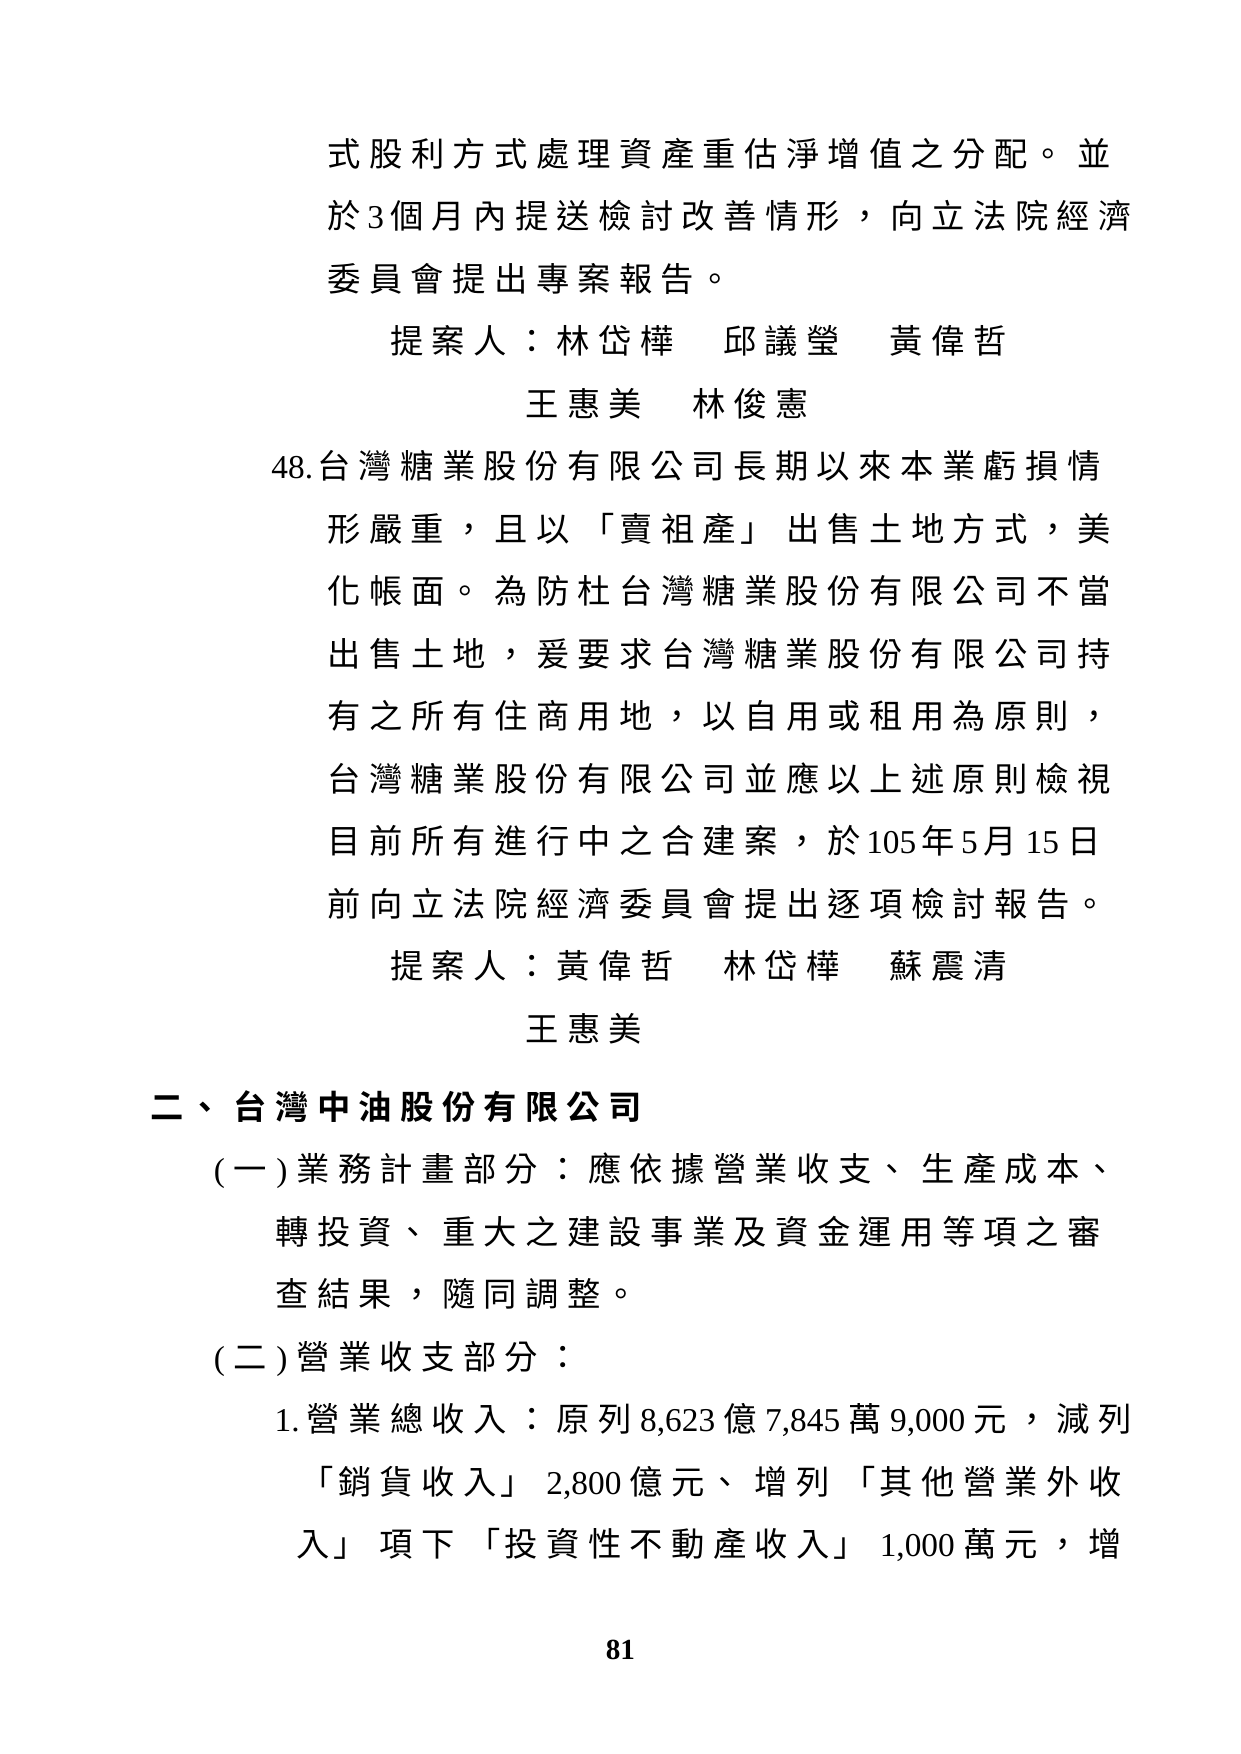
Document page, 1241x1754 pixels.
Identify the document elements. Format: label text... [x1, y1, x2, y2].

text 式股利方式處理資產重估淨增值之分配。並於3個月內提送檢討改善情形，向立法院經濟委員會提出專案報告。 [271, 110, 1136, 298]
text 1.營業總收入：原列8,623億7,845萬9,000元，減列「銷貨收入」2,800億元、增列「其他營業外收入」項下「投資性不動產收入」1,000萬元，增 [265, 1375, 1136, 1563]
text 二、台灣中油股份有限公司 [104, 1063, 1136, 1125]
text (二)營業收支部分： [208, 1313, 1136, 1375]
text 提案人：林岱樺 邱議瑩 黃偉哲 王惠美 林俊憲 [381, 298, 1032, 423]
text 提案人：黃偉哲 林岱樺 蘇震清 王惠美 [381, 923, 1032, 1048]
text (一)業務計畫部分：應依據營業收支、生產成本、轉投資、重大之建設事業及資金運用等項之審查結果，隨同調整。 [208, 1125, 1136, 1313]
text 48.台灣糖業股份有限公司長期以來本業虧損情形嚴重，且以「賣祖產」出售土地方式，美化帳面。為防杜台灣糖業股份有限公司不當出售土地，爰要求台灣糖業股份有限公司持有之所有住商用地，以自用或租用為原則，台灣糖業股份有限公司並應以上述原則檢視目前所有進行中之合建案，於105年5月15日前向立法院經濟委員會提出逐項檢討報告。 [271, 423, 1136, 923]
